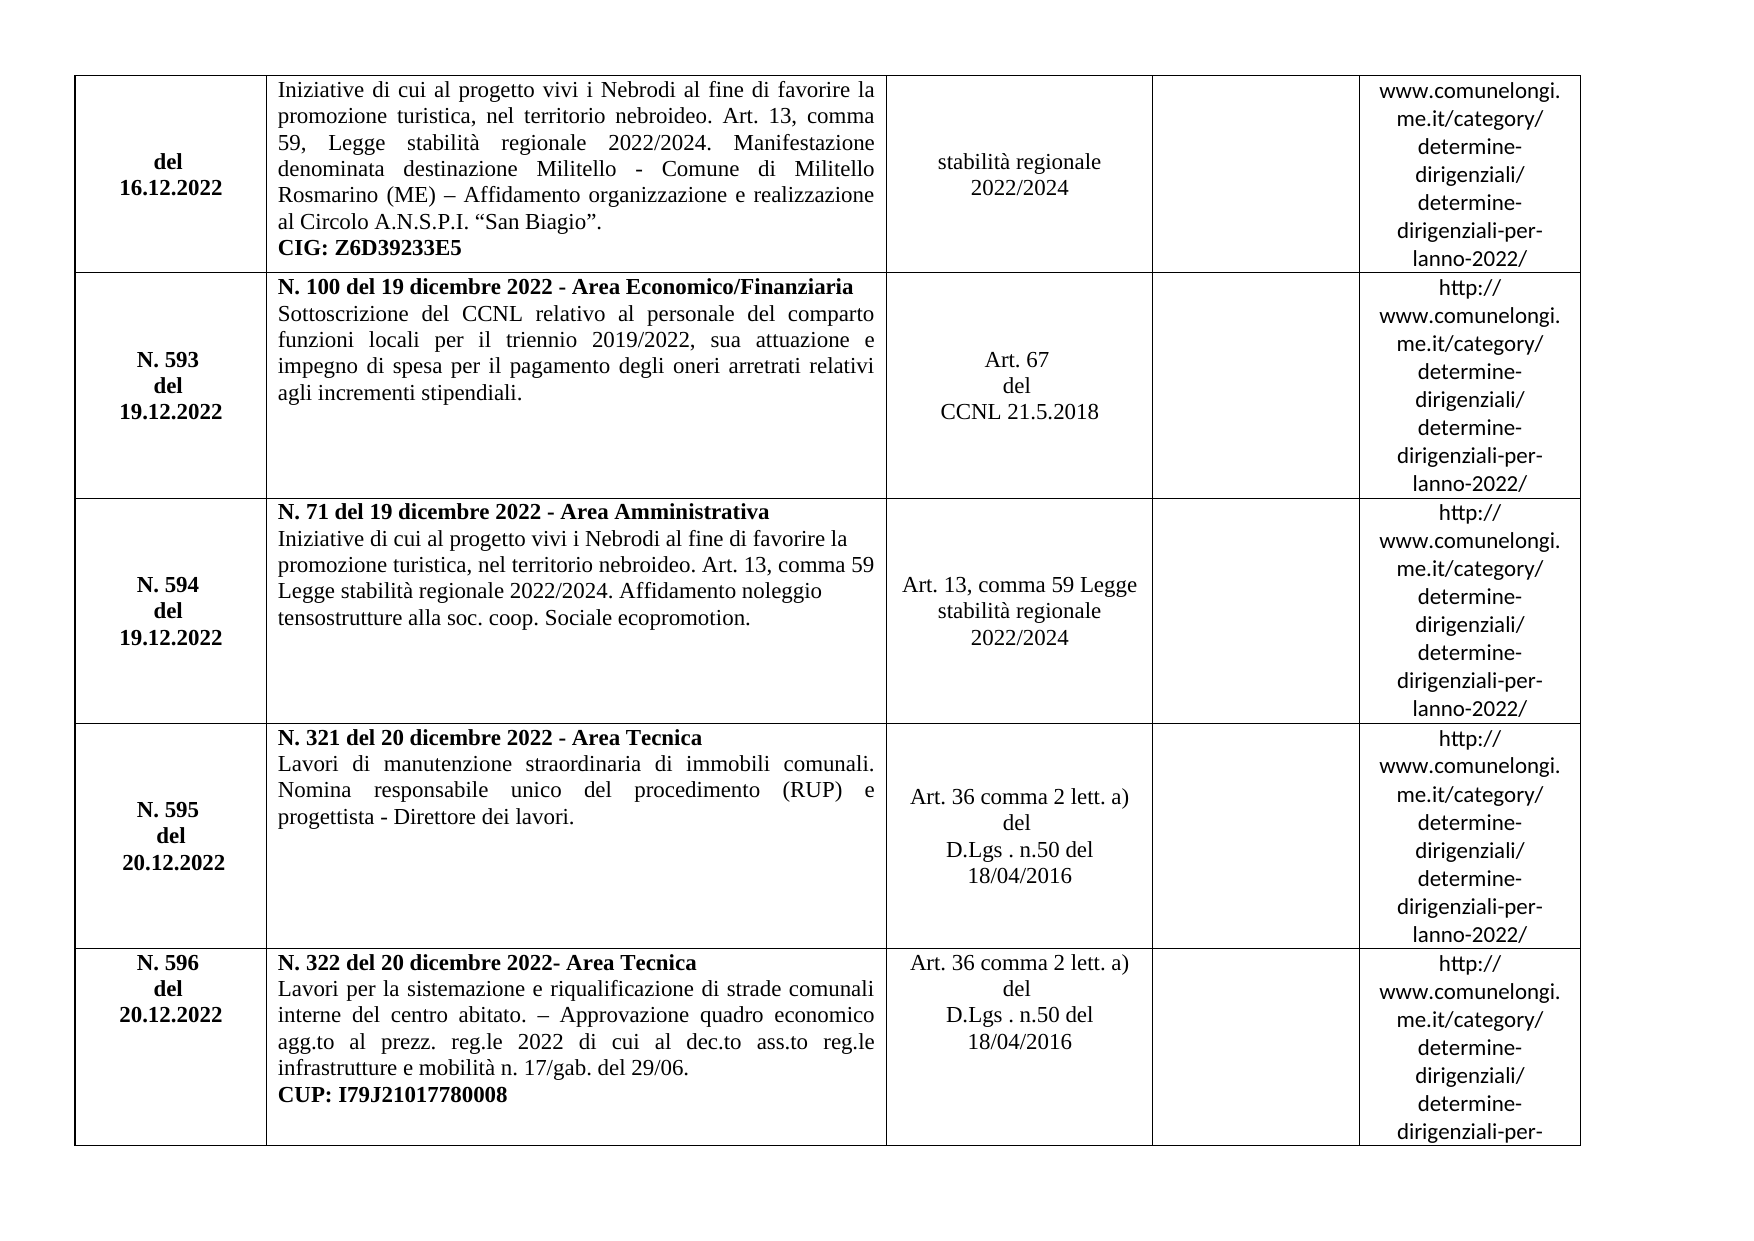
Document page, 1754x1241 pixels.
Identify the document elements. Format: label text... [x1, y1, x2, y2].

table_cell N. 100 del 19 dicembre 2022 - Area Economico/Finanziaria Sottoscrizione del CCNL relativo al personale del comparto funzioni locali per il triennio 2019/2022, sua attuazione e impegno di spesa per il pagamento degli oneri arretrati relativi agli incrementi stipendiali. [267, 273, 886, 497]
table_cell stabilità regionale 2022/2024 [887, 76, 1152, 272]
table_cell [1153, 724, 1359, 948]
table_cell Iniziative di cui al progetto vivi i Nebrodi al fine di favorire la promozione turistica, nel territorio nebroideo. Art. 13, comma 59, Legge stabilità regionale 2022/2024. Manifestazione denominata destinazione Militello - Comune di Militello Rosmarino (ME) – Affidamento organizzazione e realizzazione al Circolo A.N.S.P.I. “San Biagio”. CIG: Z6D39233E5 [267, 76, 886, 272]
table_cell http://www.comunelongi.me.it/category/determine-dirigenziali/determine-dirigenziali-per-lanno-2022/ [1360, 273, 1580, 497]
table_cell Art. 36 comma 2 lett. a) del D.Lgs . n.50 del 18/04/2016 [887, 949, 1152, 1145]
table_cell N. 71 del 19 dicembre 2022 - Area Amministrativa Iniziative di cui al progetto vivi i Nebrodi al fine di favorire la promozione turistica, nel territorio nebroideo. Art. 13, comma 59 Legge stabilità regionale 2022/2024. Affidamento noleggio tensostrutture alla soc. coop. Sociale ecopromotion. [267, 499, 886, 723]
table_cell Art. 13, comma 59 Legge stabilità regionale 2022/2024 [887, 499, 1152, 723]
table_cell N. 321 del 20 dicembre 2022 - Area Tecnica Lavori di manutenzione straordinaria di immobili comunali. Nomina responsabile unico del procedimento (RUP) e progettista - Direttore dei lavori. [267, 724, 886, 948]
table_cell N. 593 del 19.12.2022 [76, 273, 266, 497]
table_cell [1153, 273, 1359, 497]
table_cell N. 594 del 19.12.2022 [76, 499, 266, 723]
table_cell [1153, 76, 1359, 272]
table_cell [1153, 949, 1359, 1145]
table_cell N. 596 del 20.12.2022 [76, 949, 266, 1145]
table_cell http://www.comunelongi.me.it/category/determine-dirigenziali/determine-dirigenziali-per-lanno-2022/ [1360, 724, 1580, 948]
table_cell http://www.comunelongi.me.it/category/determine-dirigenziali/determine-dirigenziali-per- [1360, 949, 1580, 1145]
table_cell del 16.12.2022 [76, 76, 266, 272]
table_cell Art. 36 comma 2 lett. a) del D.Lgs . n.50 del 18/04/2016 [887, 724, 1152, 948]
table_cell N. 322 del 20 dicembre 2022- Area Tecnica Lavori per la sistemazione e riqualificazione di strade comunali interne del centro abitato. – Approvazione quadro economico agg.to al prezz. reg.le 2022 di cui al dec.to ass.to reg.le infrastrutture e mobilità n. 17/gab. del 29/06. CUP: I79J21017780008 [267, 949, 886, 1145]
table_cell N. 595 del 20.12.2022 [76, 724, 266, 948]
table_cell Art. 67 del CCNL 21.5.2018 [887, 273, 1152, 497]
table_cell [1153, 499, 1359, 723]
table_cell www.comunelongi.me.it/category/determine-dirigenziali/determine-dirigenziali-per-lanno-2022/ [1360, 76, 1580, 272]
table_cell http://www.comunelongi.me.it/category/determine-dirigenziali/determine-dirigenziali-per-lanno-2022/ [1360, 499, 1580, 723]
